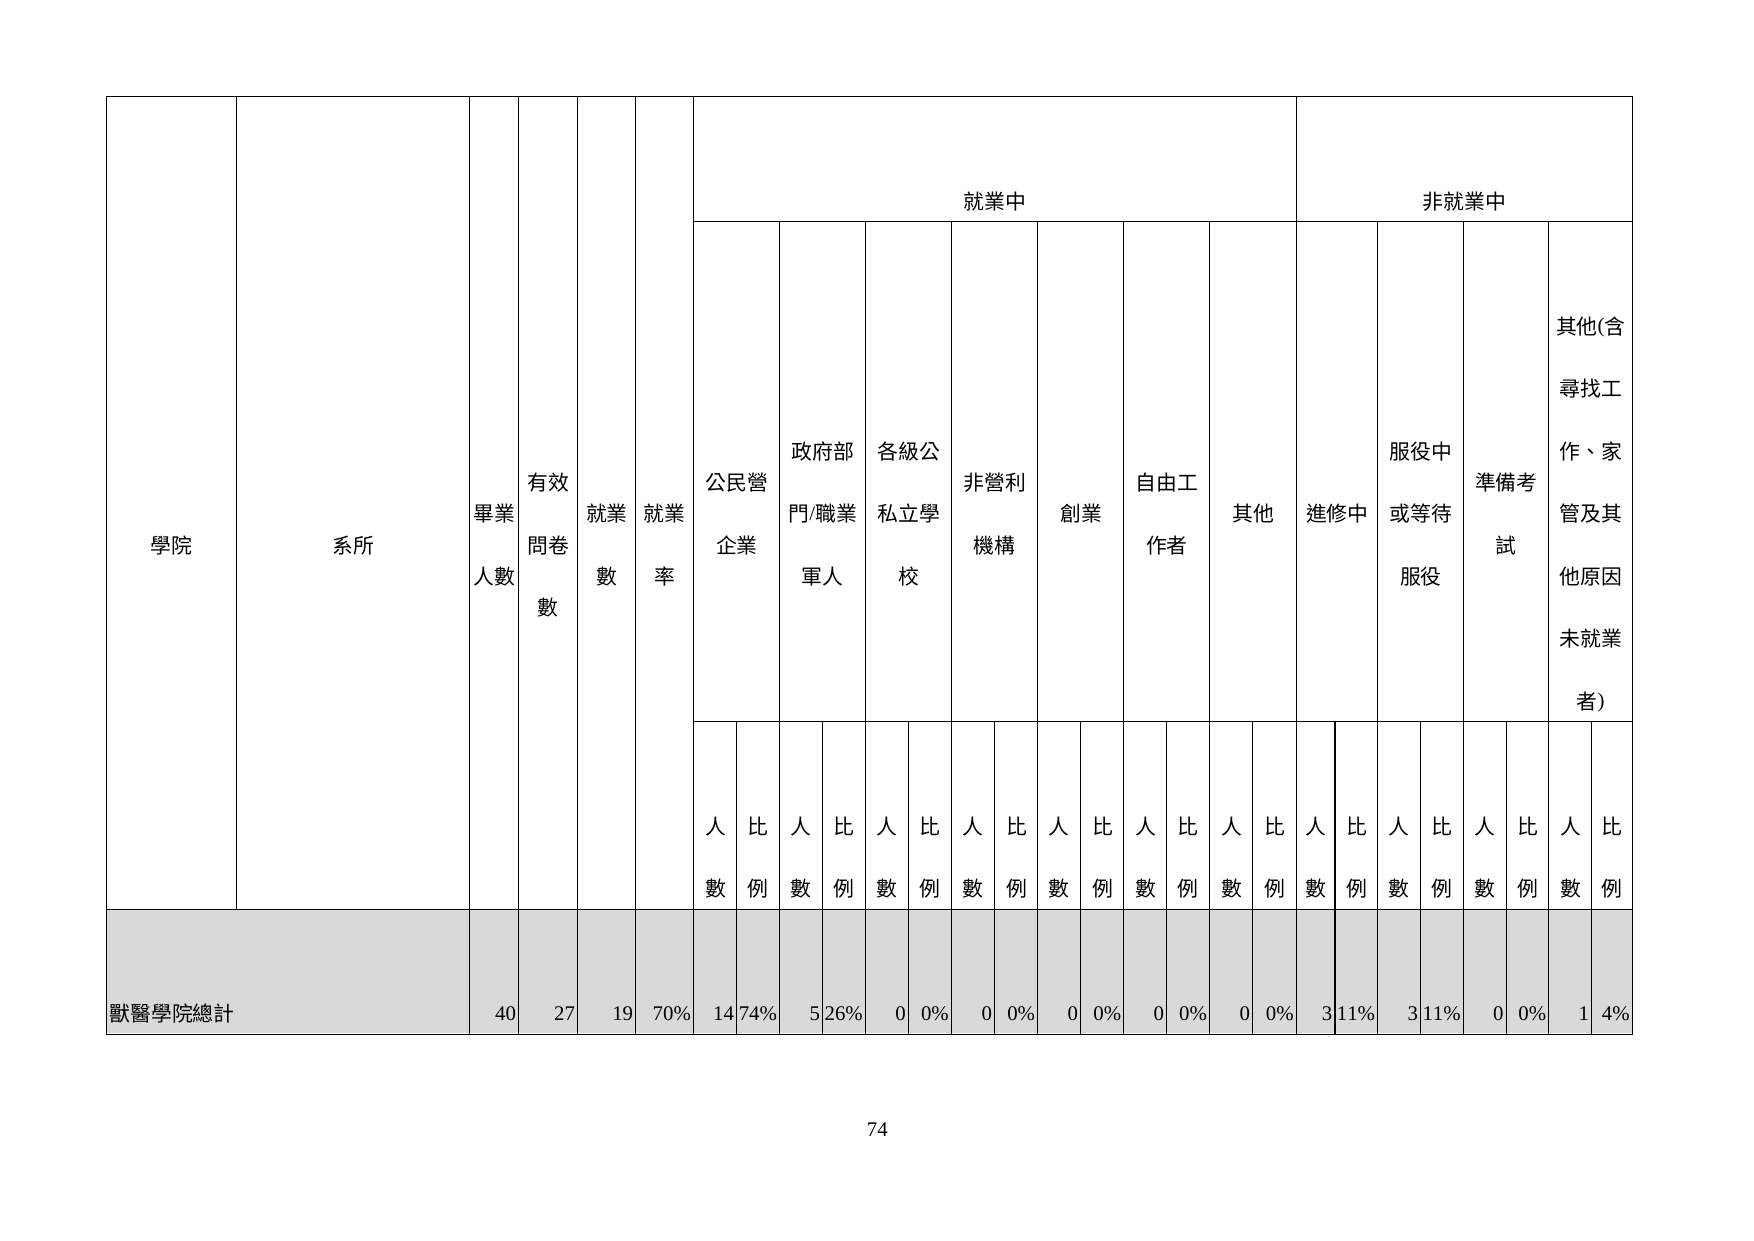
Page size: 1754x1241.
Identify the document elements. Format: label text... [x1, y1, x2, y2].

table_cell 比例 [1421, 722, 1463, 908]
table_cell 比例 [737, 722, 779, 908]
table_cell 其他 [1210, 222, 1296, 721]
table_cell 0 [1124, 910, 1166, 1033]
table_cell 人數 [1378, 722, 1420, 908]
table_cell 4% [1592, 910, 1632, 1033]
table_cell 準備考試 [1464, 222, 1548, 721]
table_header 有效問卷數 [519, 97, 577, 908]
table_header 學院 [107, 97, 236, 908]
table_cell 比例 [909, 722, 951, 908]
table_cell 人數 [1038, 722, 1080, 908]
table_cell 比例 [1336, 722, 1377, 908]
table_cell 人數 [694, 722, 736, 908]
table_cell 14 [694, 910, 736, 1033]
table_cell 比例 [995, 722, 1037, 908]
table_cell 74% [737, 910, 779, 1033]
table_cell 0% [1081, 910, 1123, 1033]
table_header 就業中 [694, 97, 1296, 221]
table_cell 11% [1336, 910, 1377, 1033]
table_cell 政府部門/職業軍人 [780, 222, 865, 721]
table_cell 19 [578, 910, 635, 1033]
table_cell 27 [519, 910, 577, 1033]
table_header 就業數 [578, 97, 635, 908]
table_cell 公民營企業 [694, 222, 779, 721]
table_cell 人數 [1210, 722, 1252, 908]
table_header 就業率 [636, 97, 693, 908]
table_cell 3 [1297, 910, 1334, 1033]
table_cell 5 [780, 910, 822, 1033]
table_cell 0 [1210, 910, 1252, 1033]
table_cell 創業 [1038, 222, 1123, 721]
table_cell 比例 [823, 722, 865, 908]
table_cell 0 [1464, 910, 1506, 1033]
table_cell 非營利機構 [952, 222, 1037, 721]
table_cell 比例 [1592, 722, 1632, 908]
table_cell 比例 [1167, 722, 1209, 908]
table_cell 進修中 [1297, 222, 1377, 721]
table_cell 11% [1421, 910, 1463, 1033]
table_cell 人數 [1549, 722, 1591, 908]
table_cell 獸醫學院總計 [107, 910, 469, 1033]
table_cell 自由工作者 [1124, 222, 1209, 721]
table_cell 3 [1378, 910, 1420, 1033]
table_cell 比例 [1253, 722, 1296, 908]
table_cell 0% [1167, 910, 1209, 1033]
table_cell 人數 [866, 722, 908, 908]
table_header 系所 [237, 97, 469, 908]
table_cell 0% [995, 910, 1037, 1033]
table_cell 比例 [1507, 722, 1548, 908]
table_cell 0 [866, 910, 908, 1033]
table_cell 0% [909, 910, 951, 1033]
table_cell 0 [952, 910, 994, 1033]
table_cell 比例 [1081, 722, 1123, 908]
table_cell 0% [1253, 910, 1296, 1033]
table_cell 0 [1038, 910, 1080, 1033]
table_cell 26% [823, 910, 865, 1033]
table_cell 人數 [780, 722, 822, 908]
table_cell 40 [470, 910, 518, 1033]
table_cell 人數 [1124, 722, 1166, 908]
table_cell 服役中或等待服役 [1378, 222, 1463, 721]
table_header 畢業人數 [470, 97, 518, 908]
table_cell 其他(含尋找工作、家管及其他原因未就業者) [1549, 222, 1632, 721]
table_cell 人數 [1297, 722, 1334, 908]
table_cell 70% [636, 910, 693, 1033]
table_cell 0% [1507, 910, 1548, 1033]
table_cell 各級公私立學校 [866, 222, 951, 721]
table_header 非就業中 [1297, 97, 1632, 221]
table_cell 人數 [1464, 722, 1506, 908]
table_cell 1 [1549, 910, 1591, 1033]
table_cell 人數 [952, 722, 994, 908]
